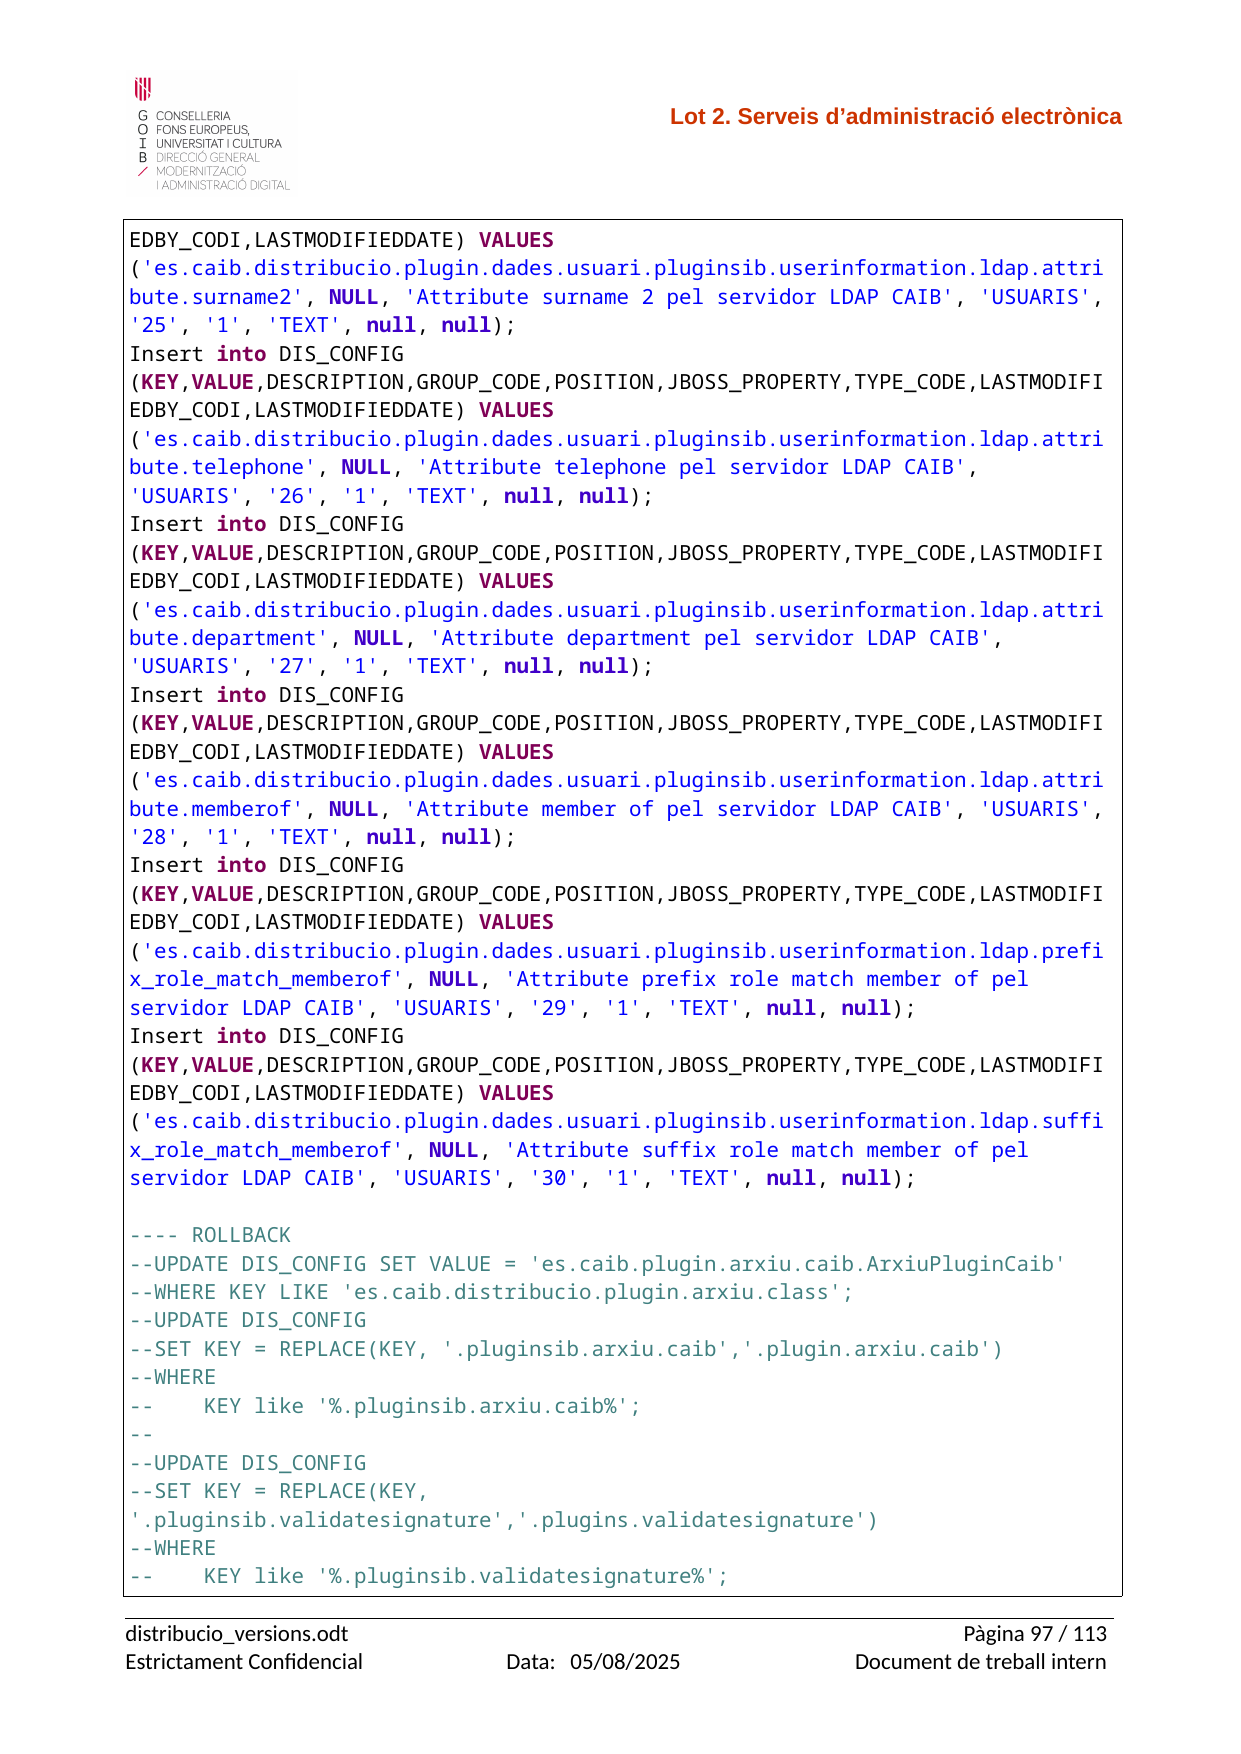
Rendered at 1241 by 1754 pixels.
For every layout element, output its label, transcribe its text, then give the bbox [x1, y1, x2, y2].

table_header EDBY_CODI,LASTMODIFIEDDATE) VALUES ('es.caib.distribucio.plugin.dades.usuari.pluginsib.userinformation.ldap.attribute.surname2', NULL, 'Attribute surname 2 pel servidor LDAP CAIB', 'USUARIS', '25', '1', 'TEXT', null, null); Insert into DIS_CONFIG (KEY,VALUE,DESCRIPTION,GROUP_CODE,POSITION,JBOSS_PROPERTY,TYPE_CODE,LASTMODIFIEDBY_CODI,LASTMODIFIEDDATE) VALUES ('es.caib.distribucio.plugin.dades.usuari.pluginsib.userinformation.ldap.attribute.telephone', NULL, 'Attribute telephone pel servidor LDAP CAIB', 'USUARIS', '26', '1', 'TEXT', null, null); Insert into DIS_CONFIG (KEY,VALUE,DESCRIPTION,GROUP_CODE,POSITION,JBOSS_PROPERTY,TYPE_CODE,LASTMODIFIEDBY_CODI,LASTMODIFIEDDATE) VALUES ('es.caib.distribucio.plugin.dades.usuari.pluginsib.userinformation.ldap.attribute.department', NULL, 'Attribute department pel servidor LDAP CAIB', 'USUARIS', '27', '1', 'TEXT', null, null); Insert into DIS_CONFIG (KEY,VALUE,DESCRIPTION,GROUP_CODE,POSITION,JBOSS_PROPERTY,TYPE_CODE,LASTMODIFIEDBY_CODI,LASTMODIFIEDDATE) VALUES ('es.caib.distribucio.plugin.dades.usuari.pluginsib.userinformation.ldap.attribute.memberof', NULL, 'Attribute member of pel servidor LDAP CAIB', 'USUARIS', '28', '1', 'TEXT', null, null); Insert into DIS_CONFIG (KEY,VALUE,DESCRIPTION,GROUP_CODE,POSITION,JBOSS_PROPERTY,TYPE_CODE,LASTMODIFIEDBY_CODI,LASTMODIFIEDDATE) VALUES ('es.caib.distribucio.plugin.dades.usuari.pluginsib.userinformation.ldap.prefix_role_match_memberof', NULL, 'Attribute prefix role match member of pel servidor LDAP CAIB', 'USUARIS', '29', '1', 'TEXT', null, null); Insert into DIS_CONFIG (KEY,VALUE,DESCRIPTION,GROUP_CODE,POSITION,JBOSS_PROPERTY,TYPE_CODE,LASTMODIFIEDBY_CODI,LASTMODIFIEDDATE) VALUES ('es.caib.distribucio.plugin.dades.usuari.pluginsib.userinformation.ldap.suffix_role_match_memberof', NULL, 'Attribute suffix role match member of pel servidor LDAP CAIB', 'USUARIS', '30', '1', 'TEXT', null, null); ---- ROLLBACK --UPDATE DIS_CONFIG SET VALUE = 'es.caib.plugin.arxiu.caib.ArxiuPluginCaib' --WHERE KEY LIKE 'es.caib.distribucio.plugin.arxiu.class'; --UPDATE DIS_CONFIG --SET KEY = REPLACE(KEY, '.pluginsib.arxiu.caib','.plugin.arxiu.caib') --WHERE -- KEY like '%.pluginsib.arxiu.caib%'; -- --UPDATE DIS_CONFIG --SET KEY = REPLACE(KEY, '.pluginsib.validatesignature','.plugins.validatesignature') --WHERE -- KEY like '%.pluginsib.validatesignature%'; [124, 220, 1122, 1596]
picture [126, 70, 299, 197]
